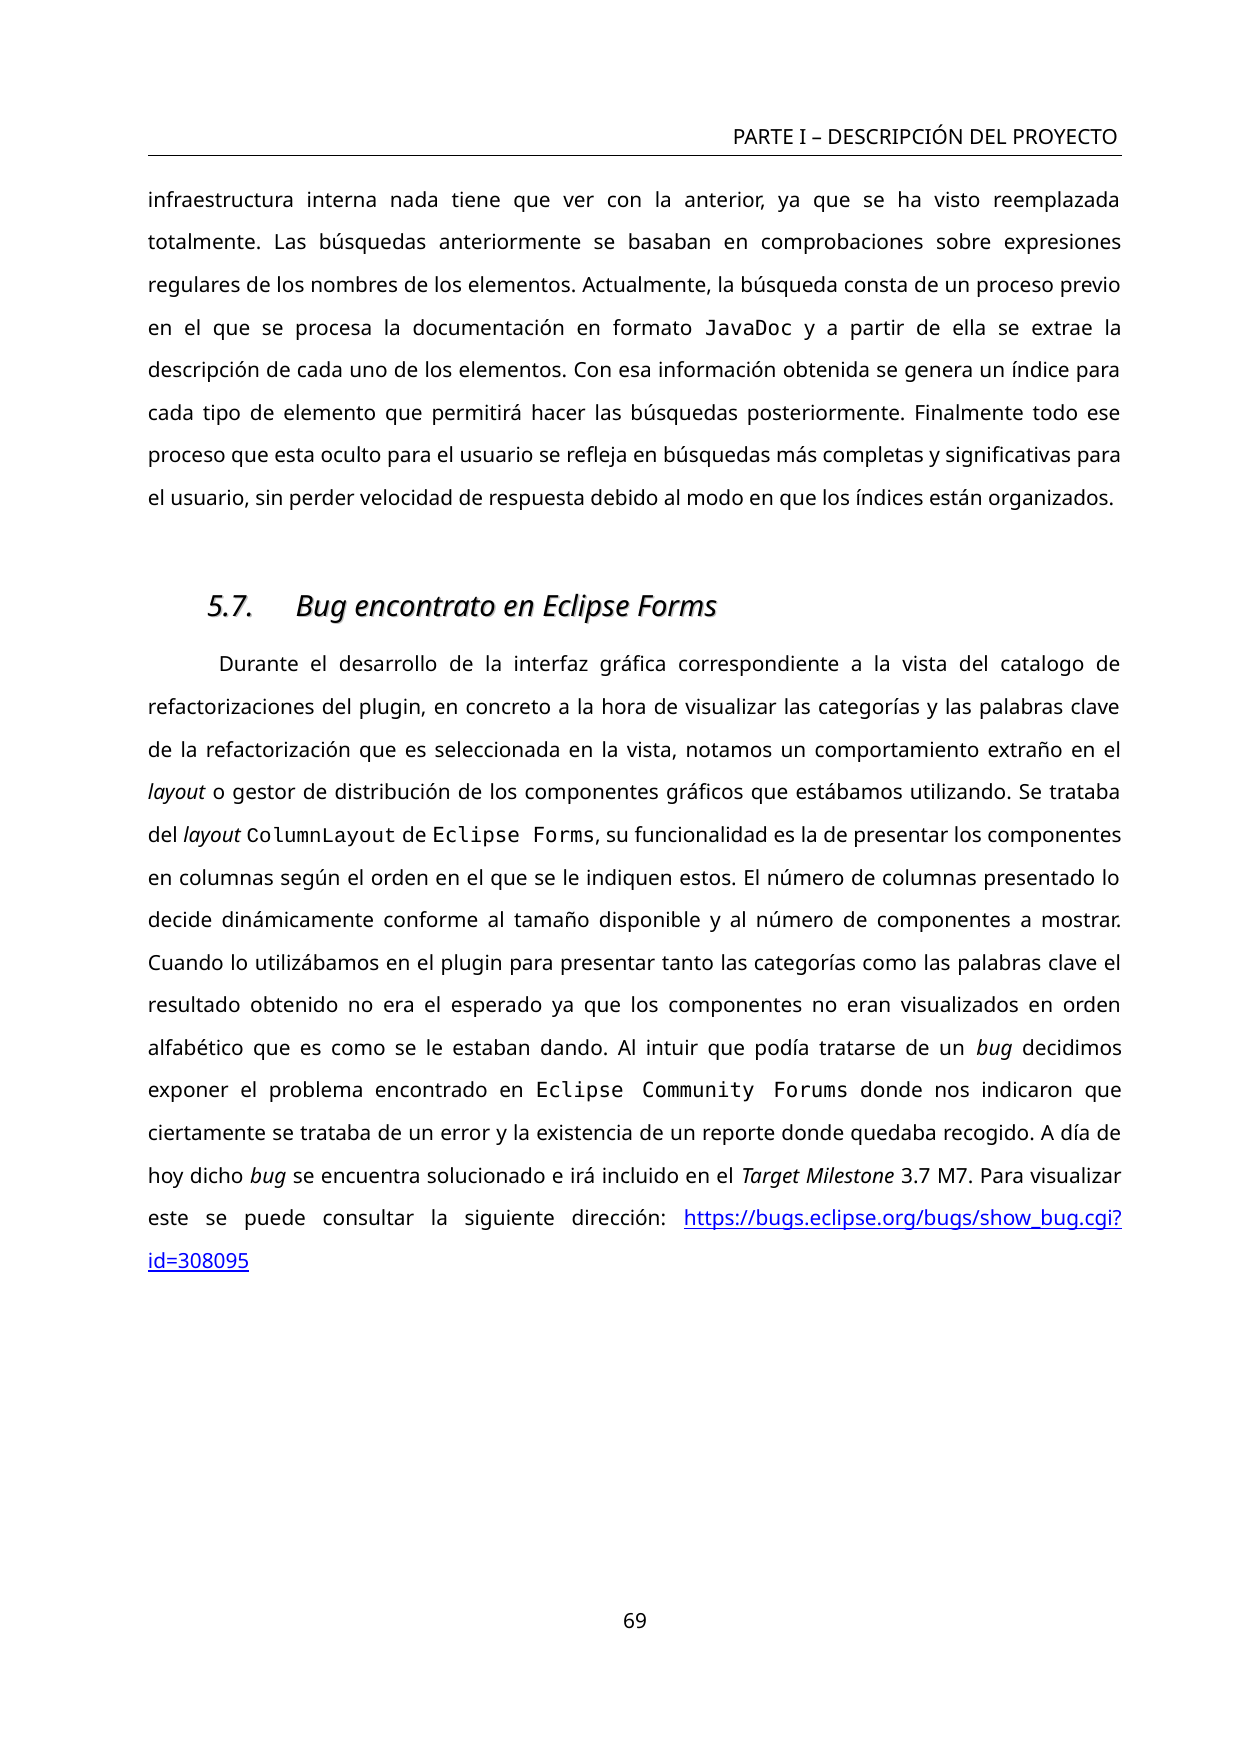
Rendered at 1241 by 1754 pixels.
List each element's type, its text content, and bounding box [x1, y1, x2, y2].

subtitle Bug encontrato en Eclipse Forms [207, 585, 1122, 624]
text Durante el desarrollo de la interfaz gráfica correspondiente a la vista del catalogo de refactorizaciones del plugin, en concreto a la hora de visualizar las categorías y las palabras clave de la refactorización que es seleccionada en la vista, notamos un comportamiento extraño en el layout o gestor de distribución de los componentes gráficos que estábamos utilizando. Se trataba del layout ColumnLayout de Eclipse Forms, su funcionalidad es la de presentar los componentes en columnas según el orden en el que se le indiquen estos. El número de columnas presentado lo decide dinámicamente conforme al tamaño disponible y al número de componentes a mostrar. Cuando lo utilizábamos en el plugin para presentar tanto las categorías como las palabras clave el resultado obtenido no era el esperado ya que los componentes no eran visualizados en orden alfabético que es como se le estaban dando. Al intuir que podía tratarse de un bug decidimos exponer el problema encontrado en Eclipse Community Forums donde nos indicaron que ciertamente se trataba de un error y la existencia de un reporte donde quedaba recogido. A día de hoy dicho bug se encuentra solucionado e irá incluido en el Target Milestone 3.7 M7. Para visualizar este se puede consultar la siguiente dirección: https://bugs.eclipse.org/bugs/show_bug.cgi?id=308095 [148, 649, 1122, 1274]
text infraestructura interna nada tiene que ver con la anterior, ya que se ha visto reemplazada totalmente. Las búsquedas anteriormente se basaban en comprobaciones sobre expresiones regulares de los nombres de los elementos. Actualmente, la búsqueda consta de un proceso previo en el que se procesa la documentación en formato JavaDoc y a partir de ella se extrae la descripción de cada uno de los elementos. Con esa información obtenida se genera un índice para cada tipo de elemento que permitirá hacer las búsquedas posteriormente. Finalmente todo ese proceso que esta oculto para el usuario se refleja en búsquedas más completas y significativas para el usuario, sin perder velocidad de respuesta debido al modo en que los índices están organizados. [148, 185, 1122, 512]
